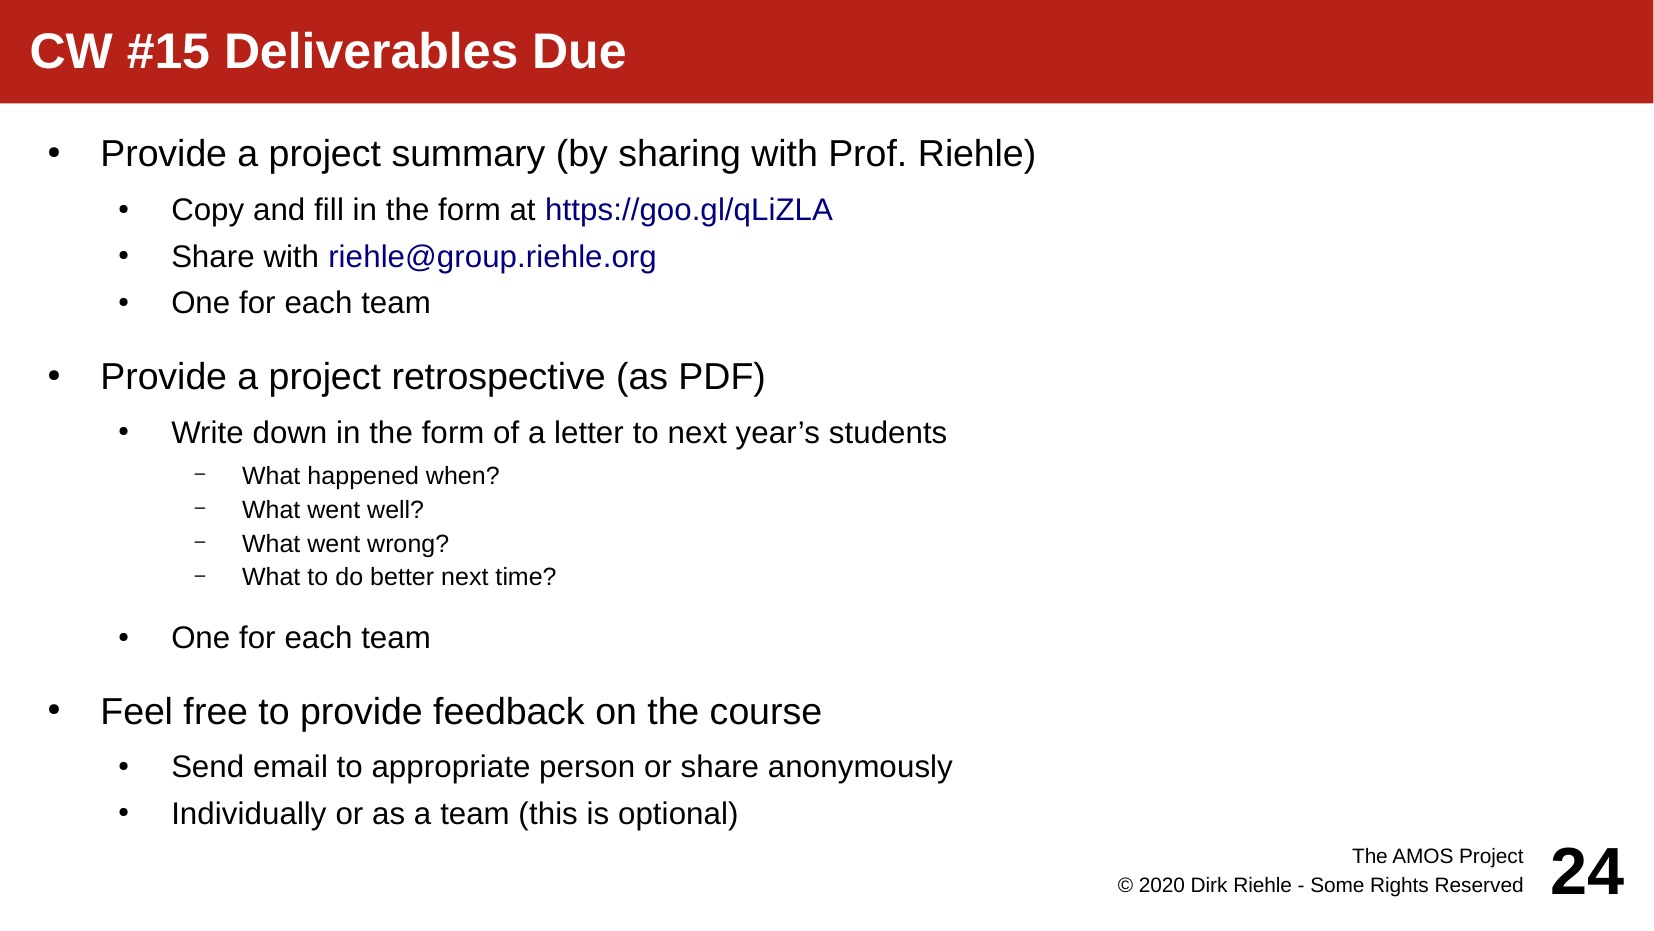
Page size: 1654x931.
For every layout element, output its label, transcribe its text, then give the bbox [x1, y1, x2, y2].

list Provide a project summary (by sharing with Prof. Riehle) Copy and fill in the form at https://goo.gl/qLiZLA Share with riehle@group.riehle.org One for each team Provide a project retrospective (as PDF) Write down in the form of a letter to next year’s students What happened when? What went well? What went wrong? What to do better next time? One for each team Feel free to provide feedback on the course Send email to appropriate person or share anonymously Individually or as a team (this is optional) [29, 132, 1625, 798]
title CW #15 Deliverables Due [0, 0, 1654, 104]
